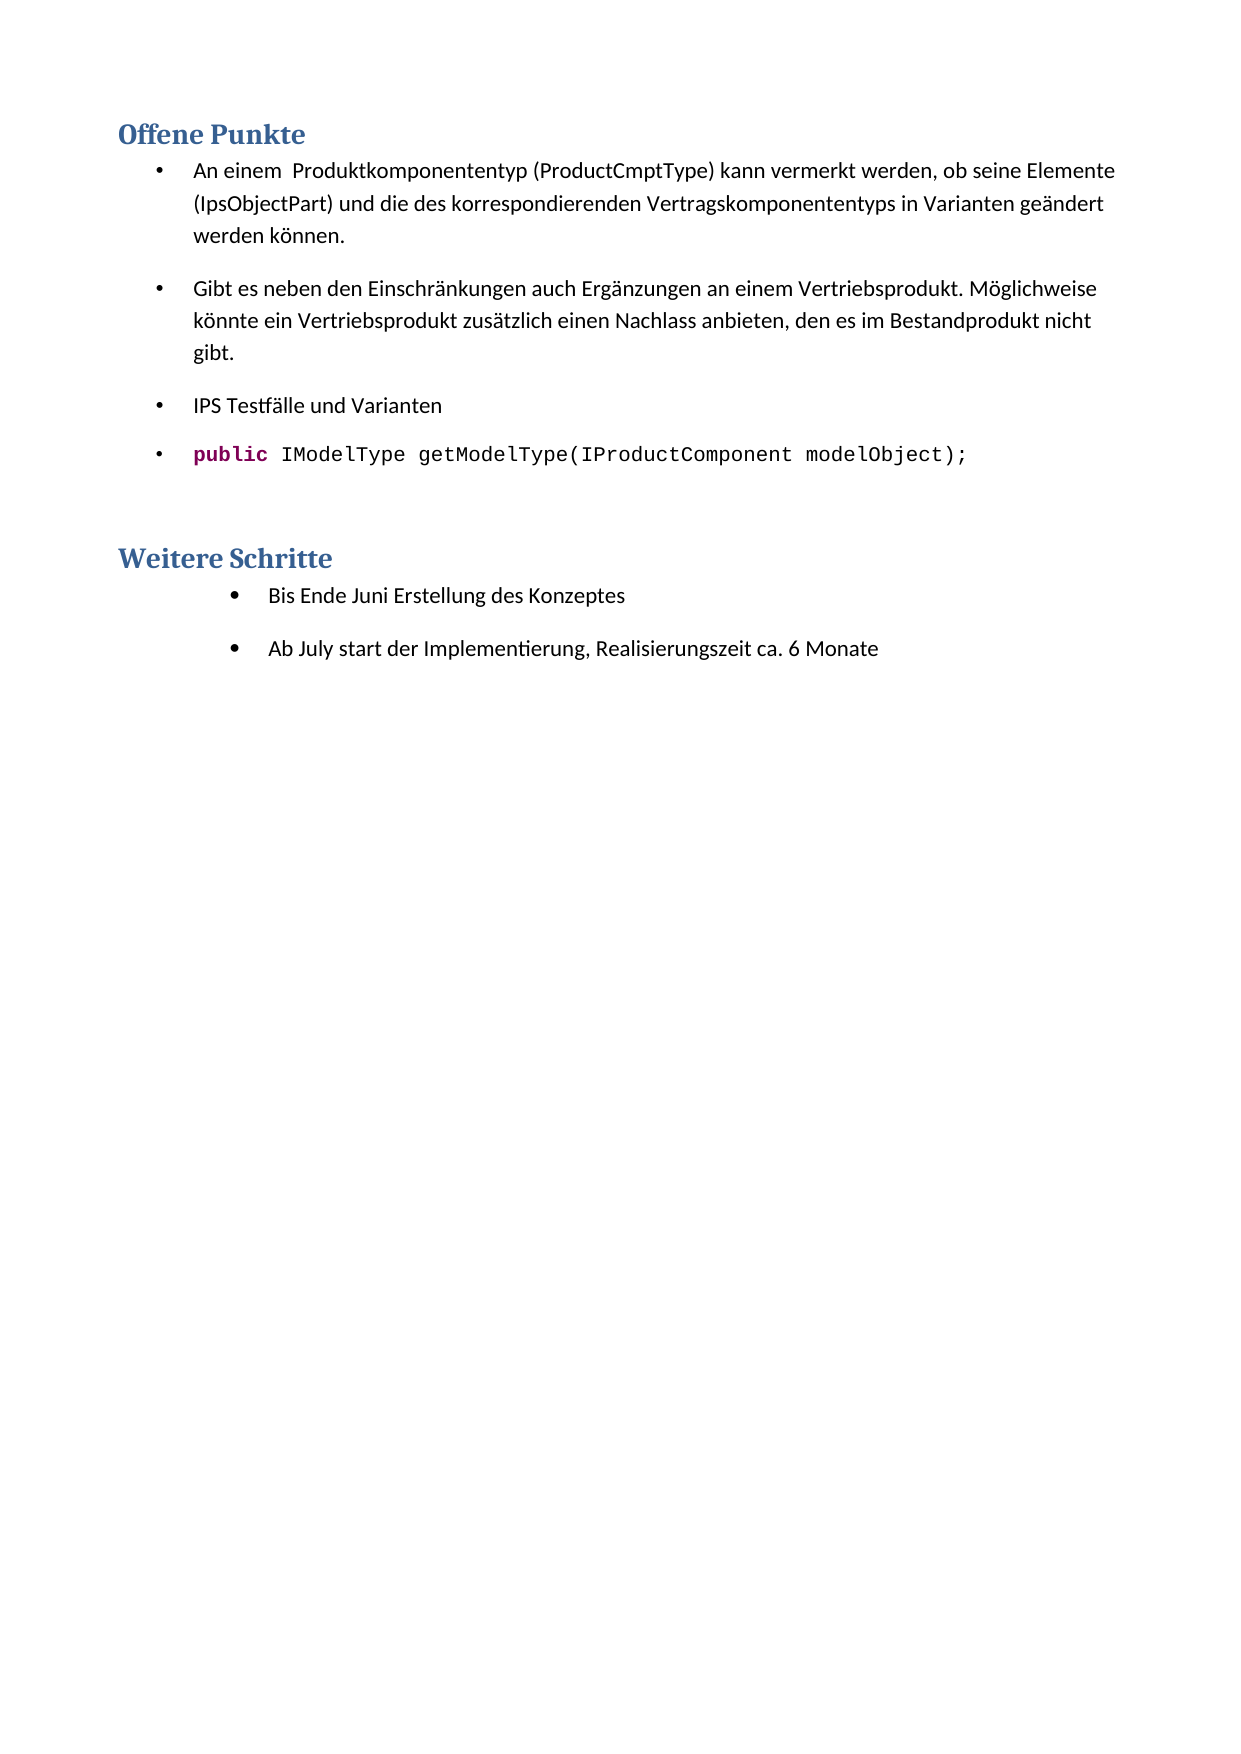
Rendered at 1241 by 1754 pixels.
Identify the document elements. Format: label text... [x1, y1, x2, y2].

subtitle Offene Punkte [118, 118, 1122, 152]
list IPS Testfälle und Varianten [156, 391, 1122, 419]
list An einem Produktkomponententyp (ProductCmptType) kann vermerkt werden, ob seine Elemente (IpsObjectPart) und die des korrespondierenden Vertragskomponententyps in Varianten geändert werden können. [156, 157, 1122, 249]
list Gibt es neben den Einschränkungen auch Ergänzungen an einem Vertriebsprodukt. Möglichweise könnte ein Vertriebsprodukt zusätzlich einen Nachlass anbieten, den es im Bestandprodukt nicht gibt. [156, 274, 1122, 366]
list public IModelType getModelType(IProductComponent modelObject); [156, 444, 1122, 468]
list Ab July start der Implementierung, Realisierungszeit ca. 6 Monate [231, 634, 1122, 662]
subtitle Weitere Schritte [118, 542, 1122, 576]
list Bis Ende Juni Erstellung des Konzeptes [231, 581, 1122, 609]
